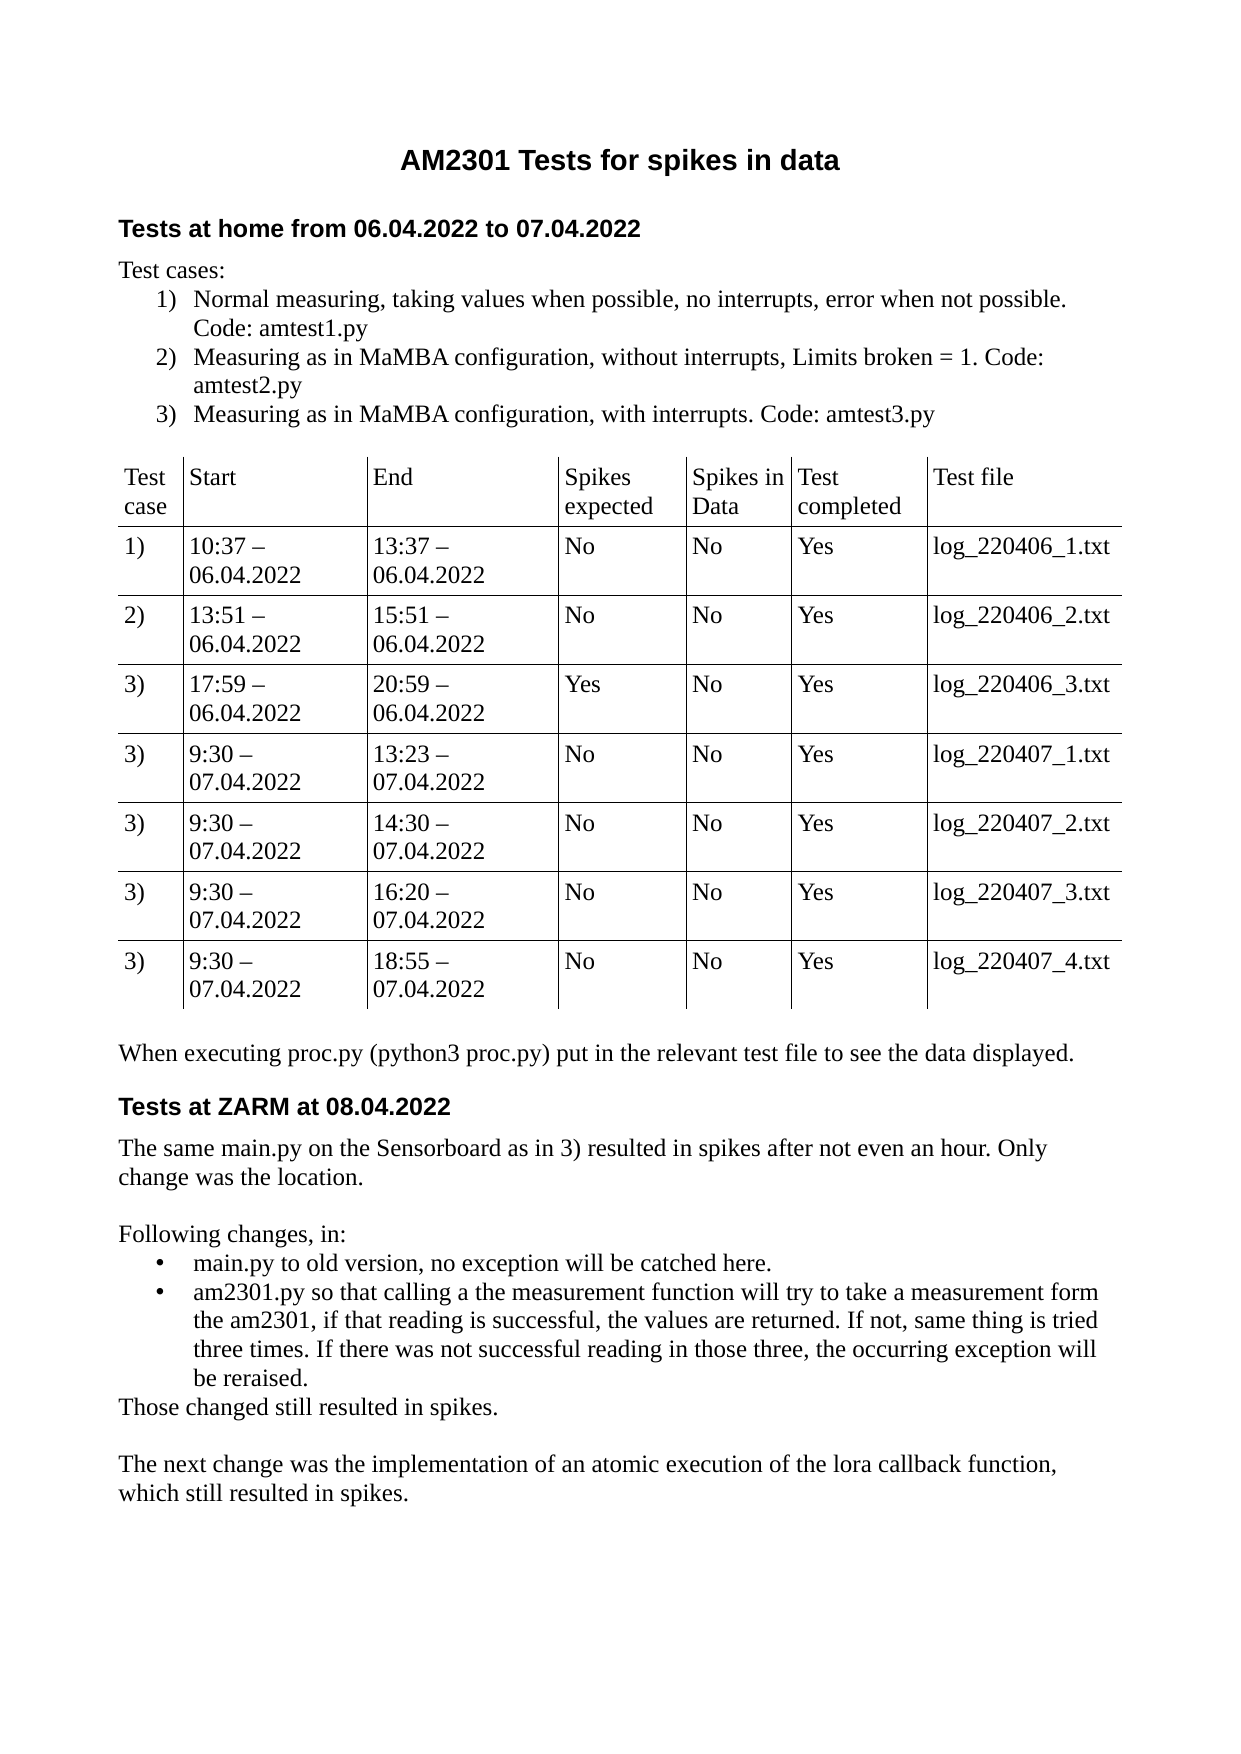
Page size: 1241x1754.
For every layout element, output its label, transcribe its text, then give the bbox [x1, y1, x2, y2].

table_cell Yes [792, 734, 927, 802]
text Following changes, in: [118, 1219, 1122, 1248]
table_cell No [559, 734, 686, 802]
table_cell log_220406_3.txt [928, 665, 1122, 733]
subtitle Tests at ZARM at 08.04.2022 [118, 1092, 1122, 1120]
table_cell 3) [118, 941, 183, 1009]
table_cell 16:20 – 07.04.2022 [368, 872, 558, 940]
table_cell 3) [118, 734, 183, 802]
table_cell 9:30 – 07.04.2022 [184, 872, 367, 940]
text Those changed still resulted in spikes. [118, 1392, 1122, 1420]
table_header Start [184, 457, 367, 526]
table_cell No [687, 872, 791, 940]
list main.py to old version, no exception will be catched here. [156, 1248, 1122, 1277]
table_cell 17:59 – 06.04.2022 [184, 665, 367, 733]
text The same main.py on the Sensorboard as in 3) resulted in spikes after not even an hour. Only change was the location. [118, 1133, 1122, 1190]
table_cell log_220406_2.txt [928, 596, 1122, 664]
table_cell No [687, 941, 791, 1009]
table_cell 18:55 – 07.04.2022 [368, 941, 558, 1009]
table_cell No [559, 803, 686, 871]
list Normal measuring, taking values when possible, no interrupts, error when not possible. Code: amtest1.py [156, 284, 1122, 342]
table_header Test completed [792, 457, 927, 526]
table_header End [368, 457, 558, 526]
list am2301.py so that calling a the measurement function will try to take a measurement form the am2301, if that reading is successful, the values are returned. If not, same thing is tried three times. If there was not successful reading in those three, the occurring exception will be reraised. [156, 1277, 1122, 1392]
table_cell Yes [792, 596, 927, 664]
subtitle Tests at home from 06.04.2022 to 07.04.2022 [118, 214, 1122, 243]
table_cell 13:51 – 06.04.2022 [184, 596, 367, 664]
table_cell Yes [559, 665, 686, 733]
table_cell log_220407_4.txt [928, 941, 1122, 1009]
table_cell 14:30 – 07.04.2022 [368, 803, 558, 871]
table_cell No [559, 941, 686, 1009]
table_header Spikes expected [559, 457, 686, 526]
list Measuring as in MaMBA configuration, with interrupts. Code: amtest3.py [156, 399, 1122, 428]
table_cell Yes [792, 665, 927, 733]
table_header Test file [928, 457, 1122, 526]
table_header Spikes in Data [687, 457, 791, 526]
table_cell Yes [792, 527, 927, 595]
table_cell 10:37 – 06.04.2022 [184, 527, 367, 595]
text The next change was the implementation of an atomic execution of the lora callback function, which still resulted in spikes. [118, 1449, 1122, 1507]
title AM2301 Tests for spikes in data [118, 143, 1122, 177]
table_cell No [687, 527, 791, 595]
table_header Test case [118, 457, 183, 526]
table_cell 3) [118, 803, 183, 871]
table_cell 3) [118, 872, 183, 940]
table_cell 9:30 – 07.04.2022 [184, 734, 367, 802]
table_cell 9:30 – 07.04.2022 [184, 941, 367, 1009]
text Test cases: [118, 255, 1122, 284]
table_cell No [687, 665, 791, 733]
table_cell Yes [792, 941, 927, 1009]
table_cell log_220407_2.txt [928, 803, 1122, 871]
table_cell 1) [118, 527, 183, 595]
table_cell log_220407_1.txt [928, 734, 1122, 802]
table_cell 15:51 – 06.04.2022 [368, 596, 558, 664]
table_cell log_220407_3.txt [928, 872, 1122, 940]
table_cell 3) [118, 665, 183, 733]
table_cell No [559, 872, 686, 940]
table_cell 9:30 – 07.04.2022 [184, 803, 367, 871]
table_cell 13:37 – 06.04.2022 [368, 527, 558, 595]
table_cell No [687, 596, 791, 664]
table_cell 2) [118, 596, 183, 664]
table_cell 20:59 – 06.04.2022 [368, 665, 558, 733]
table_cell No [687, 734, 791, 802]
table_cell No [687, 803, 791, 871]
table_cell log_220406_1.txt [928, 527, 1122, 595]
table_cell Yes [792, 872, 927, 940]
table_cell No [559, 527, 686, 595]
text When executing proc.py (python3 proc.py) put in the relevant test file to see the data displayed. [118, 1038, 1122, 1067]
list Measuring as in MaMBA configuration, without interrupts, Limits broken = 1. Code: amtest2.py [156, 342, 1122, 399]
table_cell 13:23 – 07.04.2022 [368, 734, 558, 802]
table_cell No [559, 596, 686, 664]
table_cell Yes [792, 803, 927, 871]
